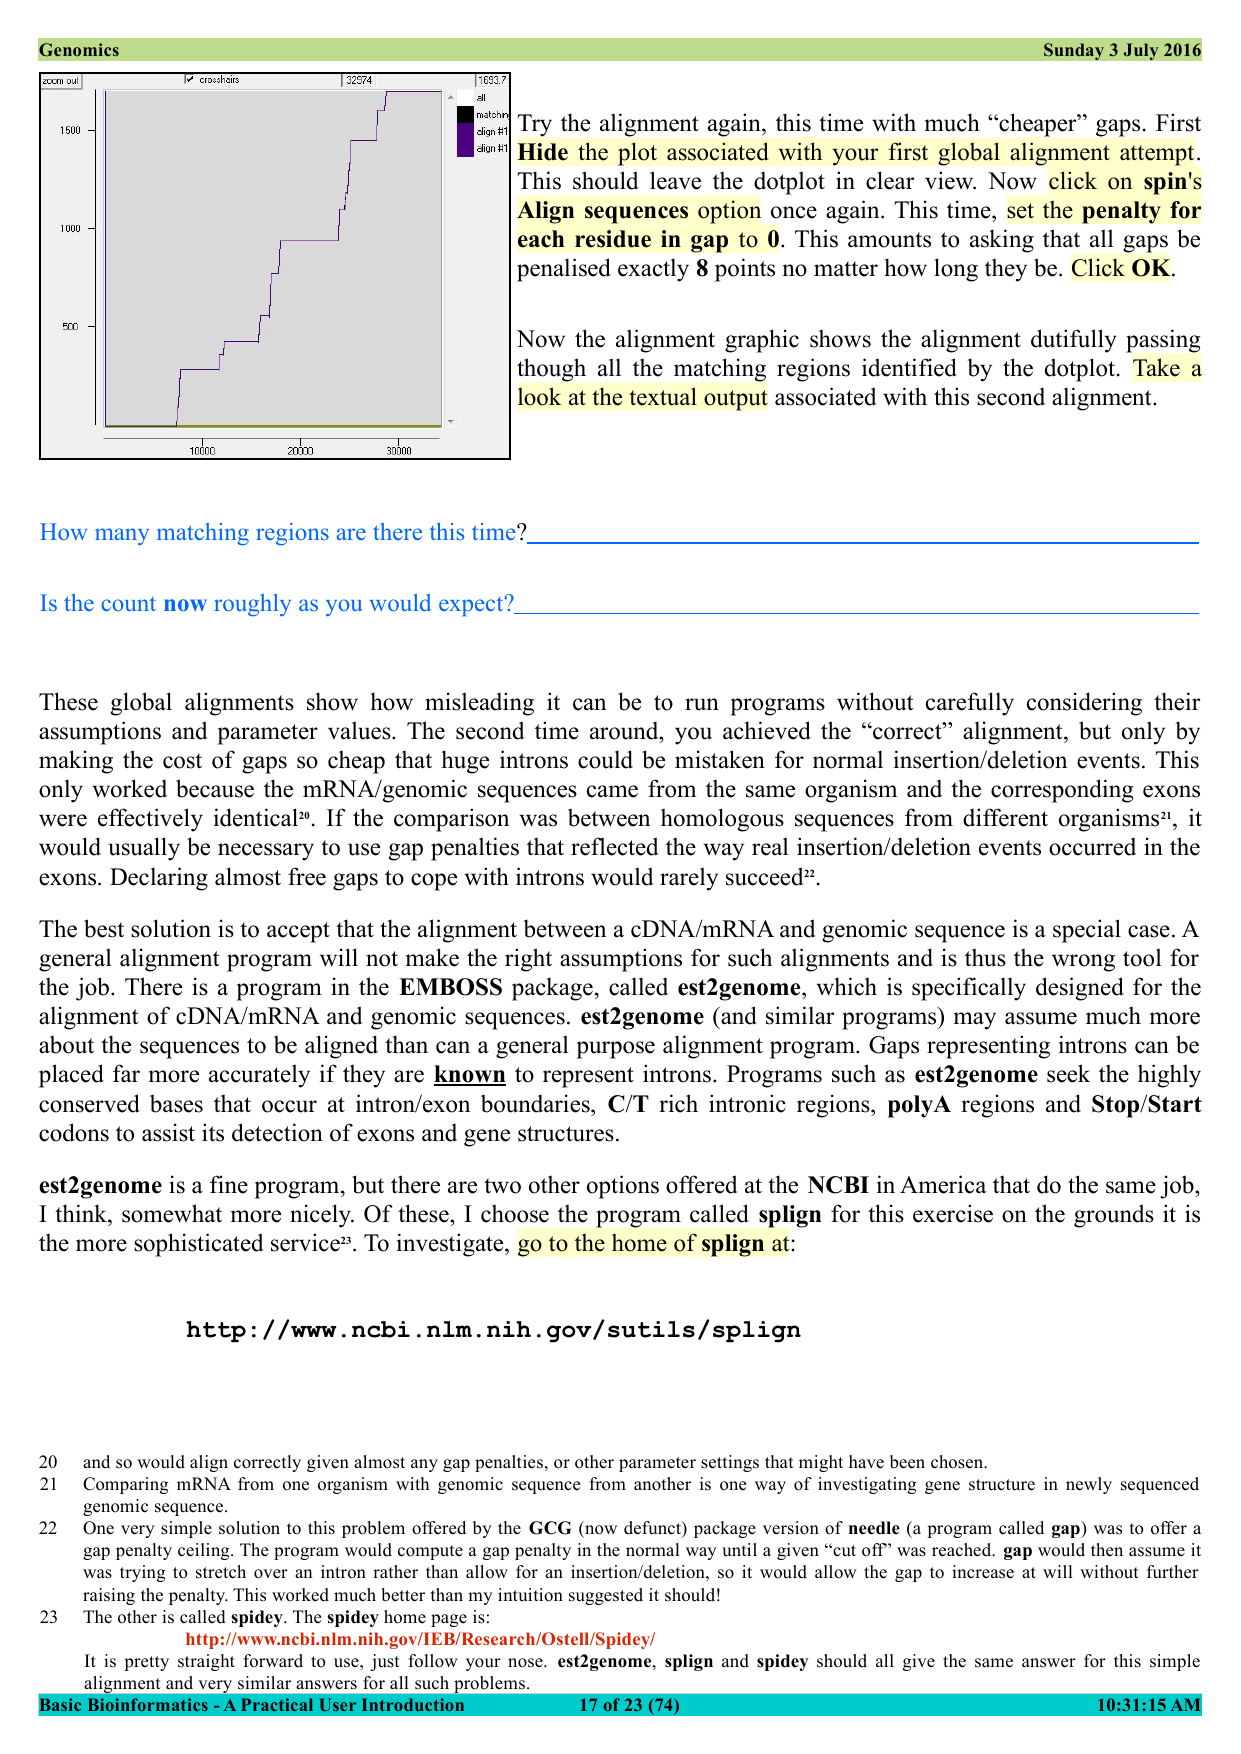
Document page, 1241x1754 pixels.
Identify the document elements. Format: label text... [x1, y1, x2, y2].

text It is pretty straight forward to use, just follow your nose. est2genome, splign and spidey should all give the same answer for this simple alignment and very similar answers for all such problems. [39, 1649, 1202, 1693]
text http://www.ncbi.nlm.nih.gov/IEB/Research/Ostell/Spidey/ [38, 1627, 1202, 1649]
text est2genome is a fine program, but there are two other options offered at the NCBI in America that do the same job, I think, somewhat more nicely. Of these, I choose the program called splign for this exercise on the grounds it is the more sophisticated service. To investigate, go to the home of splign at: [38, 1170, 1202, 1257]
text These global alignments show how misleading it can be to run programs without carefully considering their assumptions and parameter values. The second time around, you achieved the “correct” alignment, but only by making the cost of gaps so cheap that huge introns could be mistaken for normal insertion/deletion events. This only worked because the mRNA/genomic sequences came from the same organism and the corresponding exons were effectively identical. If the comparison was between homologous sequences from different organisms, it would usually be necessary to use gap penalties that reflected the way real insertion/deletion events occurred in the exons. Declaring almost free gaps to cope with introns would rarely succeed. [38, 687, 1202, 890]
text Try the alignment again, this time with much “cheaper” gaps. First Hide the plot associated with your first global alignment attempt. This should leave the dotplot in clear view. Now click on spin's Align sequences option once again. This time, set the penalty for each residue in gap to 0. This amounts to asking that all gaps be penalised exactly 8 points no matter how long they be. Click OK. [511, 108, 1202, 282]
text and so would align correctly given almost any gap penalties, or other parameter settings that might have been chosen. [38, 1451, 1202, 1473]
text http://www.ncbi.nlm.nih.gov/sutils/splign [38, 1316, 1202, 1345]
text How many matching regions are there this time? [39, 517, 1202, 546]
text Comparing mRNA from one organism with genomic sequence from another is one way of investigating gene structure in newly sequenced genomic sequence. [39, 1473, 1202, 1517]
text Now the alignment graphic shows the alignment dutifully passing though all the matching regions identified by the dotplot. Take a look at the textual output associated with this second alignment. [511, 323, 1202, 411]
text The best solution is to accept that the alignment between a cDNA/mRNA and genomic sequence is a special case. A general alignment program will not make the right assumptions for such alignments and is thus the wrong tool for the job. There is a program in the EMBOSS package, called est2genome, which is specifically designed for the alignment of cDNA/mRNA and genomic sequences. est2genome (and similar programs) may assume much more about the sequences to be aligned than can a general purpose alignment program. Gaps representing introns can be placed far more accurately if they are known to represent introns. Programs such as est2genome seek the highly conserved bases that occur at intron/exon boundaries, C/T rich intronic regions, polyA regions and Stop/Start codons to assist its detection of exons and gene structures. [38, 914, 1202, 1147]
text The other is called spidey. The spidey home page is: [39, 1605, 1202, 1627]
text One very simple solution to this problem offered by the GCG (now defunct) package version of needle (a program called gap) was to offer a gap penalty ceiling. The program would compute a gap penalty in the normal way until a given “cut off” was reached. gap would then assume it was trying to stretch over an intron rather than allow for an insertion/deletion, so it would allow the gap to increase at will without further raising the penalty. This worked much better than my intuition suggested it should! [38, 1517, 1202, 1605]
picture [41, 74, 509, 458]
text Is the count now roughly as you would expect? [39, 587, 1202, 617]
